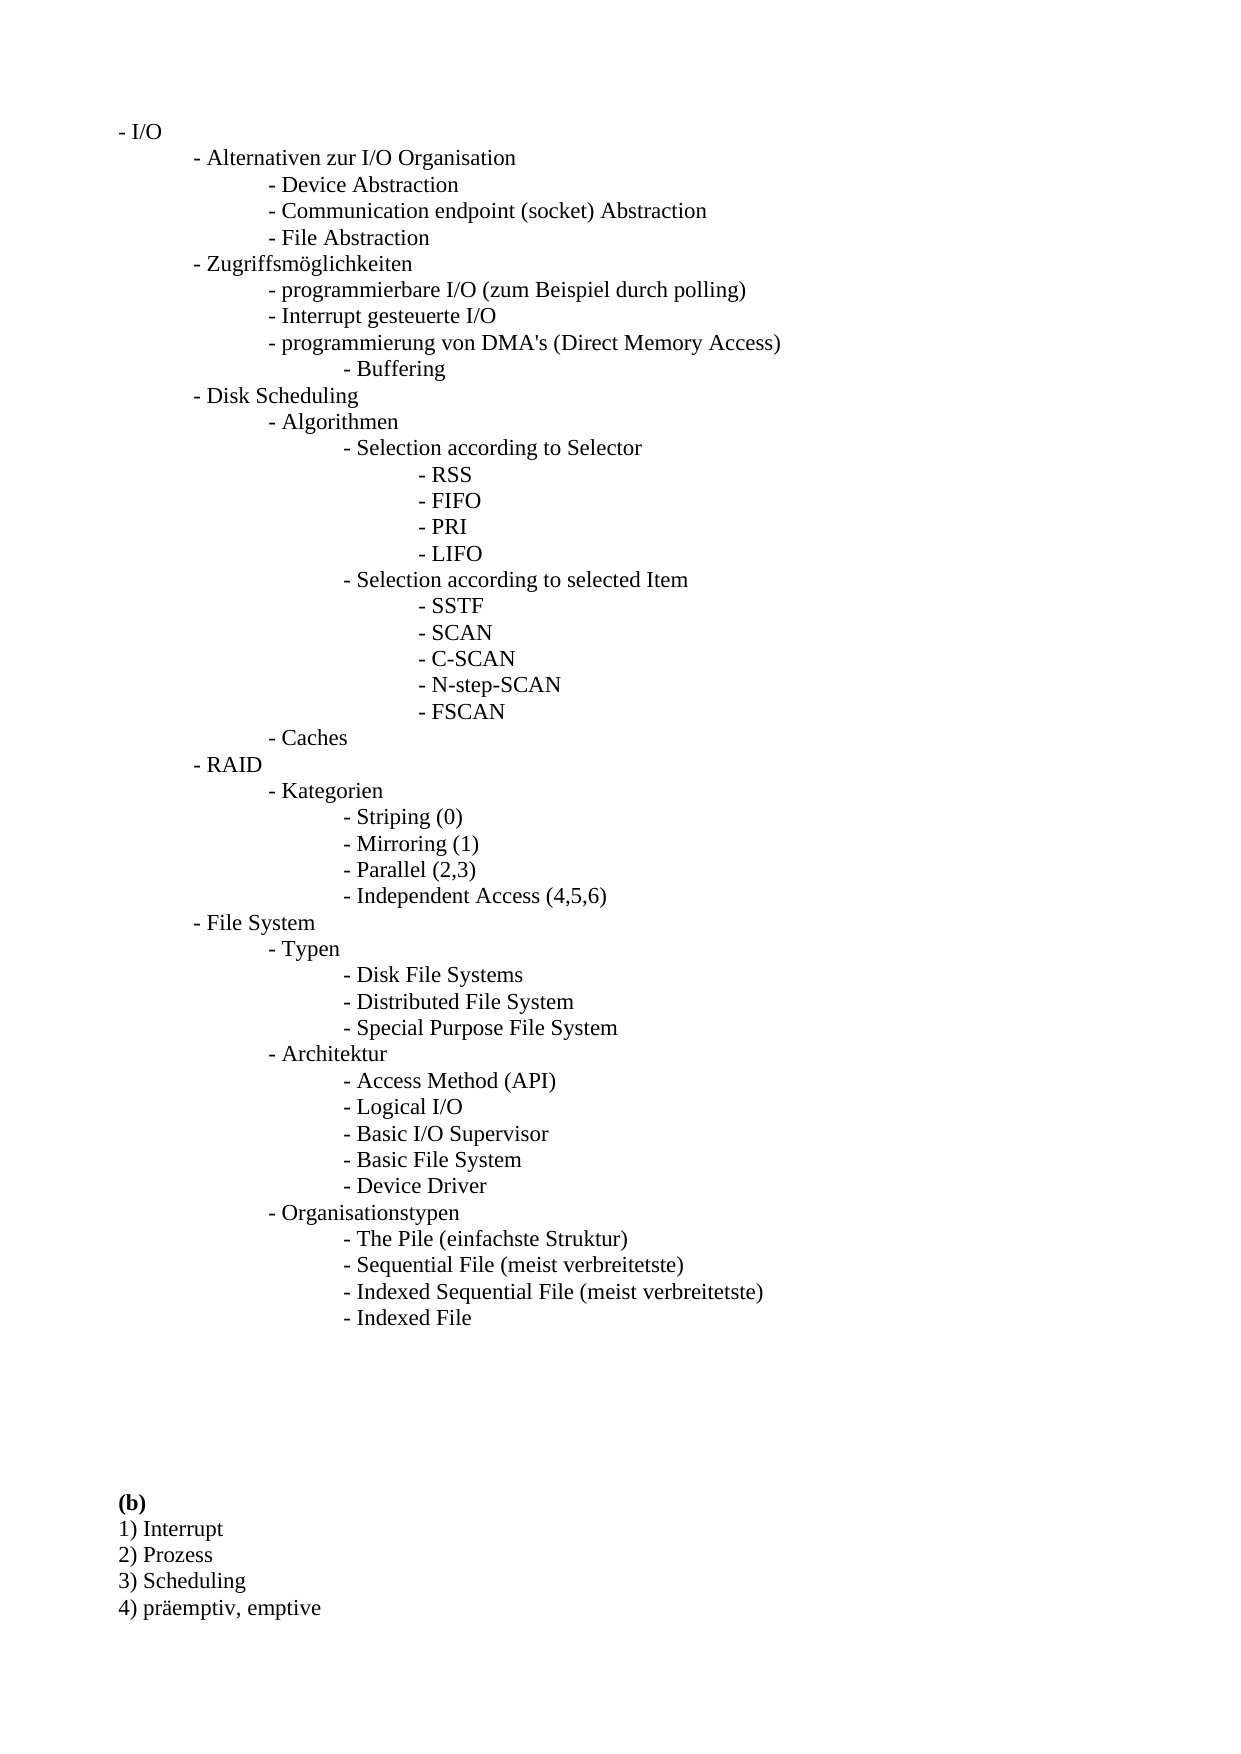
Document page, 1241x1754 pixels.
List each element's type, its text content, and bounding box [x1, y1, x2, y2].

text - LIFO [118, 540, 1122, 566]
text - Selection according to selected Item [118, 566, 1122, 592]
text - File Abstraction [118, 223, 1122, 250]
text 2) Prozess [118, 1541, 1122, 1568]
text - Mirroring (1) [118, 830, 1122, 856]
text - Selection according to Selector [118, 434, 1122, 461]
text - Algorithmen [118, 408, 1122, 434]
text - Communication endpoint (socket) Abstraction [118, 197, 1122, 223]
text - Access Method (API) [118, 1067, 1122, 1093]
text - Distributed File System [118, 988, 1122, 1014]
text - Basic File System [118, 1146, 1122, 1172]
text - Kategorien [118, 777, 1122, 803]
text - programmierbare I/O (zum Beispiel durch polling) [118, 276, 1122, 303]
text - SCAN [118, 619, 1122, 645]
text - programmierung von DMA's (Direct Memory Access) [118, 329, 1122, 355]
text 3) Scheduling [118, 1568, 1122, 1594]
text - Independent Access (4,5,6) [118, 882, 1122, 909]
text - Zugriffsmöglichkeiten [118, 250, 1122, 276]
text - Disk Scheduling [118, 382, 1122, 408]
text - File System [118, 909, 1122, 935]
text (b) [118, 1488, 1122, 1515]
text - SSTF [118, 592, 1122, 619]
text - FSCAN [118, 698, 1122, 724]
text - FIFO [118, 487, 1122, 513]
text - C-SCAN [118, 645, 1122, 672]
text - Striping (0) [118, 803, 1122, 830]
text - Architektur [118, 1041, 1122, 1067]
text 4) präemptiv, emptive [118, 1594, 1122, 1620]
text - PRI [118, 513, 1122, 540]
text - Special Purpose File System [118, 1014, 1122, 1041]
text - Device Driver [118, 1172, 1122, 1199]
text - Parallel (2,3) [118, 856, 1122, 882]
text - Typen [118, 935, 1122, 961]
text - RAID [118, 751, 1122, 777]
text - Alternativen zur I/O Organisation [118, 144, 1122, 171]
text - Caches [118, 724, 1122, 751]
text - Sequential File (meist verbreitetste) [118, 1251, 1122, 1278]
text - Indexed File [118, 1304, 1122, 1330]
text - Disk File Systems [118, 961, 1122, 988]
text - Interrupt gesteuerte I/O [118, 303, 1122, 329]
text - Organisationstypen [118, 1199, 1122, 1225]
text - Logical I/O [118, 1093, 1122, 1119]
text 1) Interrupt [118, 1515, 1122, 1541]
text - RSS [118, 461, 1122, 487]
text - The Pile (einfachste Struktur) [118, 1225, 1122, 1251]
text - Device Abstraction [118, 171, 1122, 197]
text - Basic I/O Supervisor [118, 1119, 1122, 1146]
text - I/O [118, 118, 1122, 144]
text - Indexed Sequential File (meist verbreitetste) [118, 1278, 1122, 1304]
text - Buffering [118, 355, 1122, 382]
text - N-step-SCAN [118, 672, 1122, 698]
